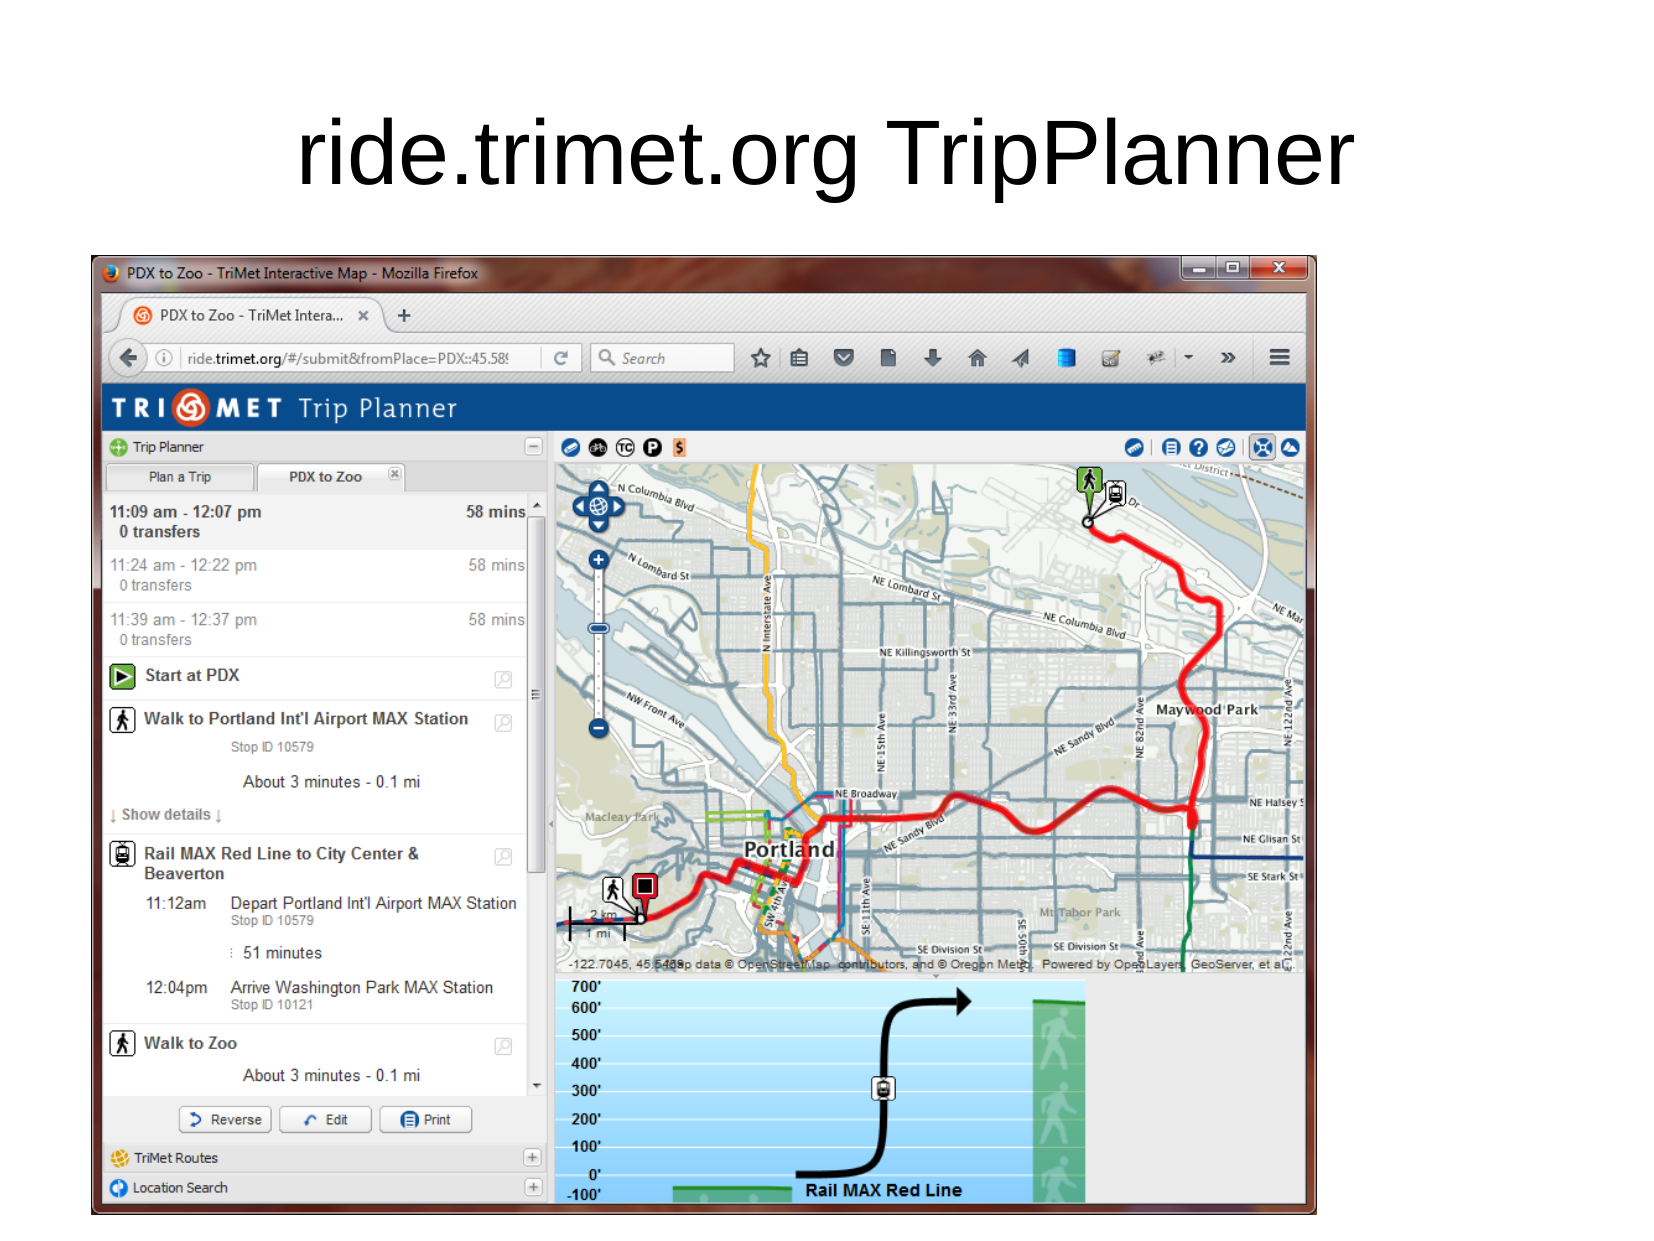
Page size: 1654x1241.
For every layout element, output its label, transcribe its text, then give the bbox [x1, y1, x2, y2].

picture [91, 255, 1317, 1216]
title ride.trimet.org TripPlanner [82, 49, 1571, 257]
